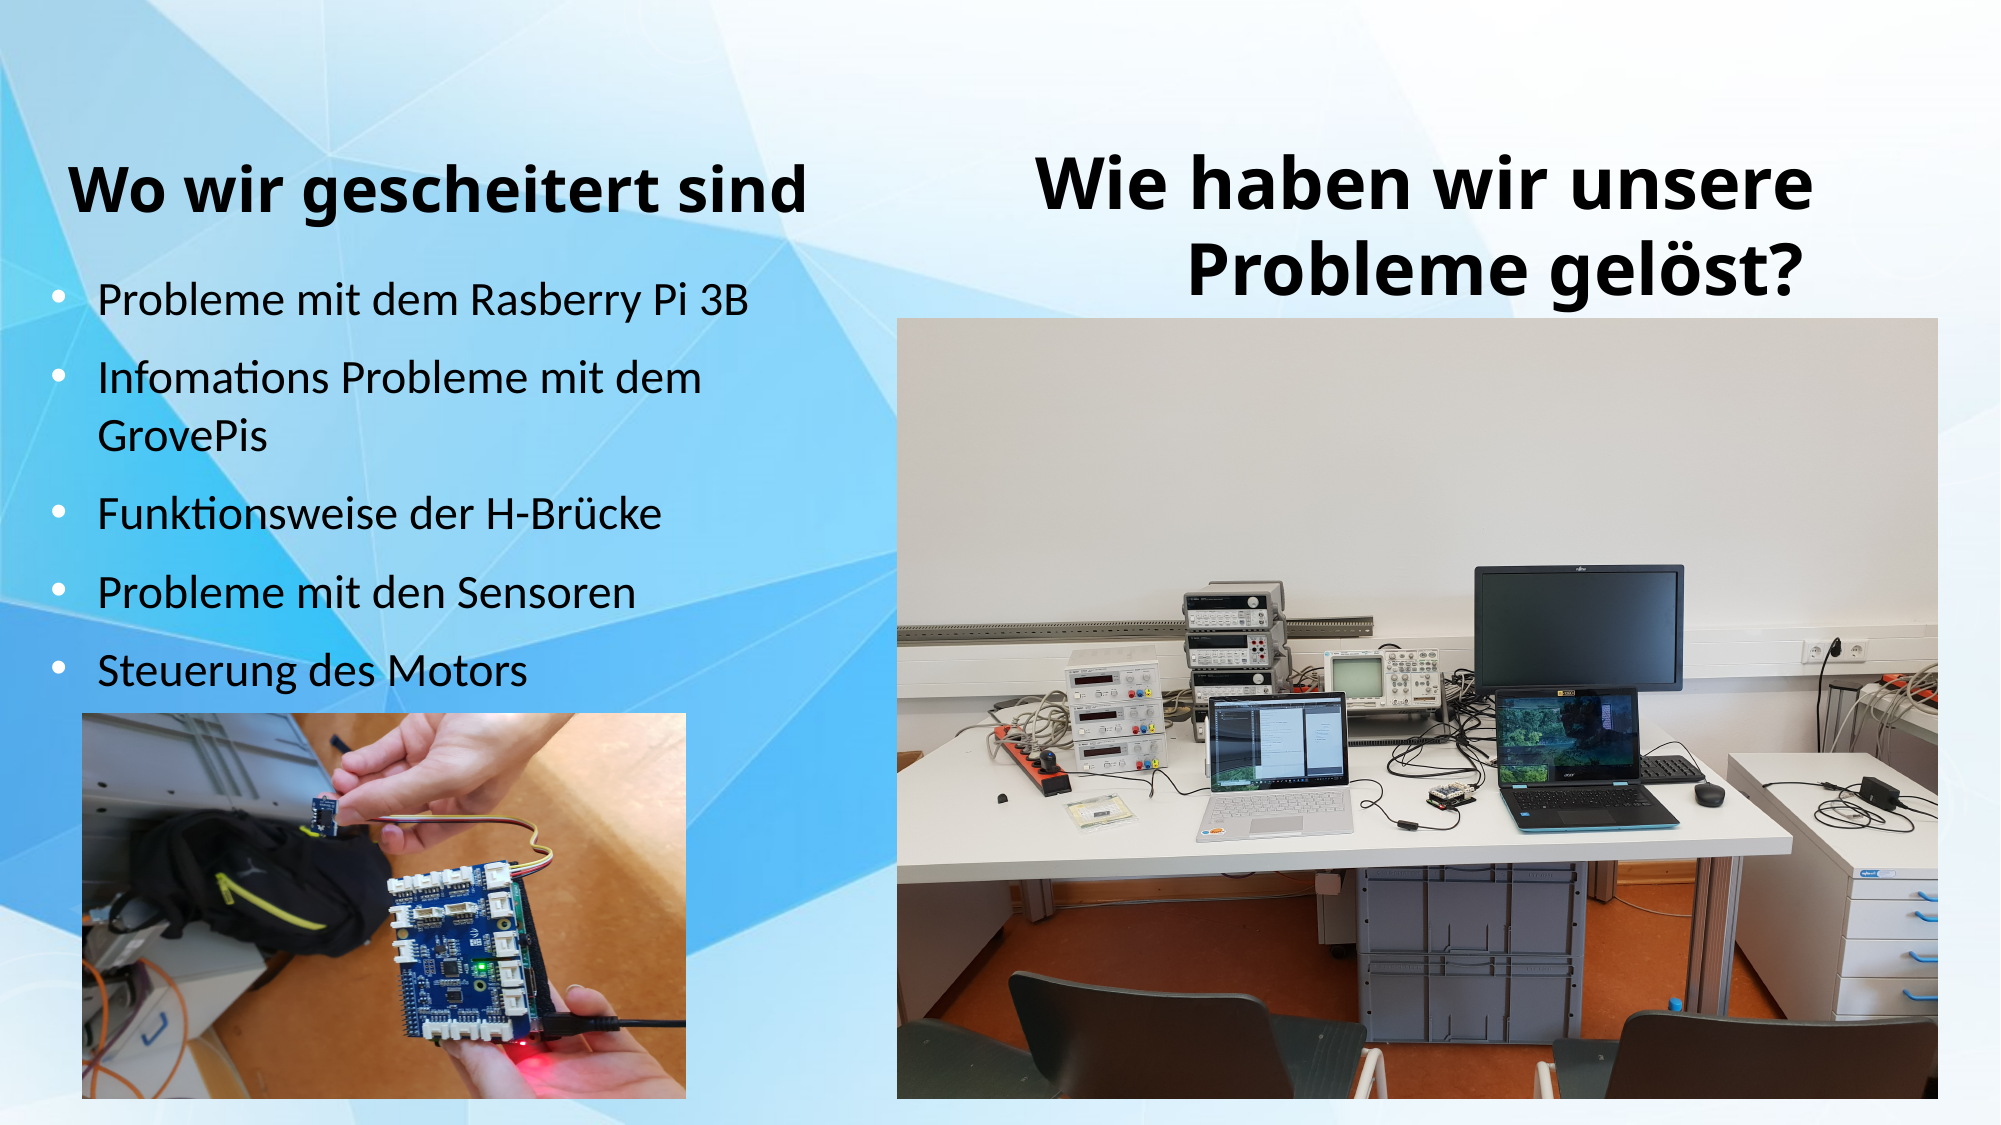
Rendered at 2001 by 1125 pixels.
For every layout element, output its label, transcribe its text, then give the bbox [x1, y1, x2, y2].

list Probleme mit dem Rasberry Pi 3B Infomations Probleme mit dem GrovePis Funktionsweise der H-Brücke Probleme mit den Sensoren Steuerung des Motors [35, 259, 768, 934]
picture [0, 0, 2001, 1125]
list Wie haben wir unsere Probleme gelöst? [956, 129, 1902, 318]
list Wo wir gescheitert sind [0, 141, 835, 249]
